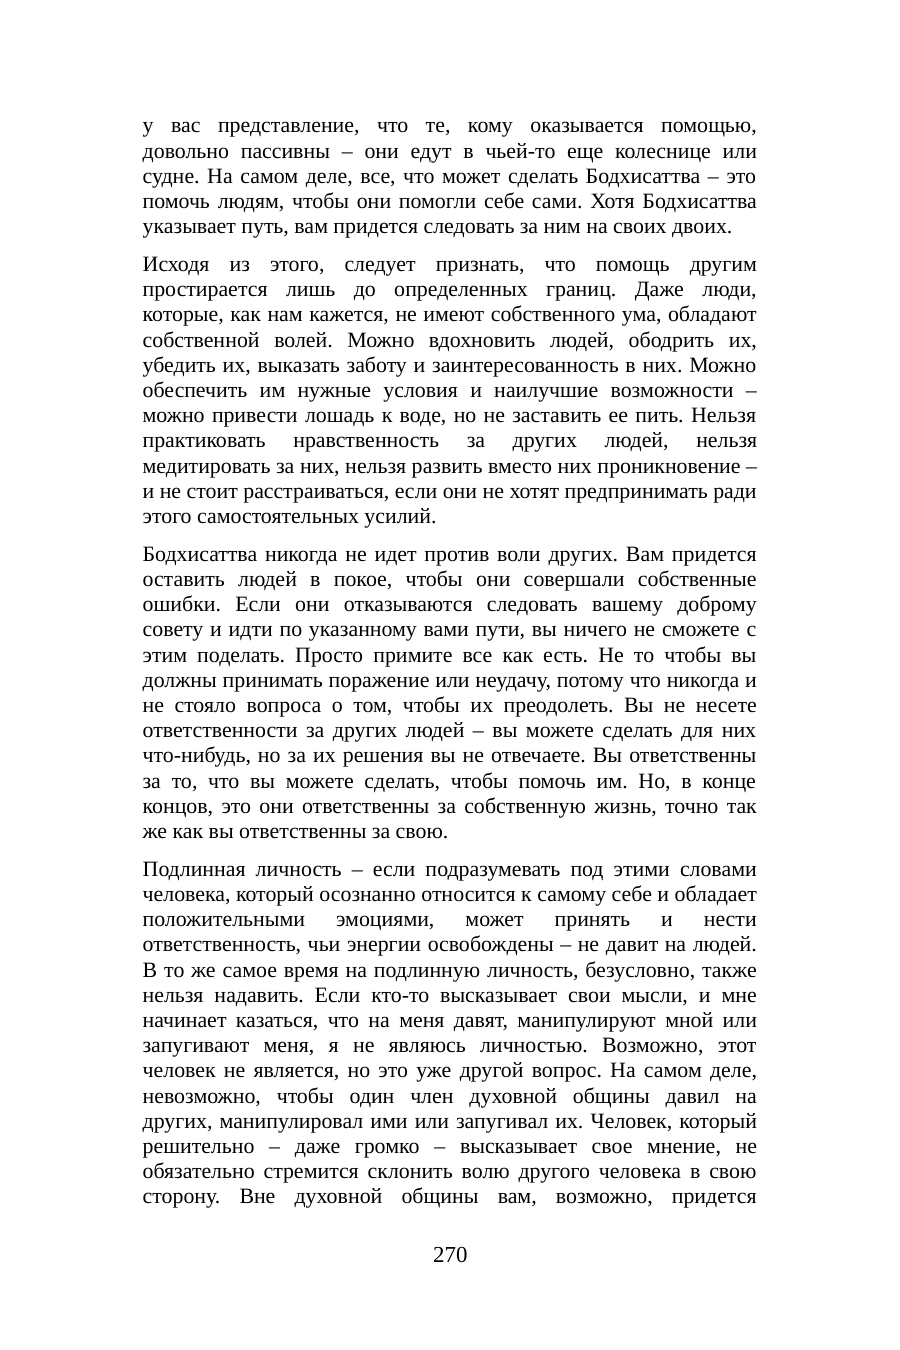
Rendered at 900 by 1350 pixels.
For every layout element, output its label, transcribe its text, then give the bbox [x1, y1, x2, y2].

text у вас представление, что те, кому оказывается помощью, довольно пассивны – они едут в чьей-то еще колеснице или судне. На самом деле, все, что может сделать Бодхисаттва – это помочь людям, чтобы они помогли себе сами. Хотя Бодхисаттва указывает путь, вам придется следовать за ним на своих двоих. [142, 112, 757, 238]
text Подлинная личность – если подразумевать под этими словами человека, который осознанно относится к самому себе и обладает положительными эмоциями, может принять и нести ответственность, чьи энергии освобождены – не давит на людей. В то же самое время на подлинную личность, безусловно, также нельзя надавить. Если кто-то высказывает свои мысли, и мне начинает казаться, что на меня давят, манипулируют мной или запугивают меня, я не являюсь личностью. Возможно, этот человек не является, но это уже другой вопрос. На самом деле, невозможно, чтобы один член духовной общины давил на других, манипулировал ими или запугивал их. Человек, который решительно – даже громко – высказывает свое мнение, не обязательно стремится склонить волю другого человека в свою сторону. Вне духовной общины вам, возможно, придется [142, 856, 757, 1209]
text Исходя из этого, следует признать, что помощь другим простирается лишь до определенных границ. Даже люди, которые, как нам кажется, не имеют собственного ума, обладают собственной волей. Можно вдохновить людей, ободрить их, убедить их, выказать заботу и заинтересованность в них. Можно обеспечить им нужные условия и наилучшие возможности – можно привести лошадь к воде, но не заставить ее пить. Нельзя практиковать нравственность за других людей, нельзя медитировать за них, нельзя развить вместо них проникновение – и не стоит расстраиваться, если они не хотят предпринимать ради этого самостоятельных усилий. [142, 251, 757, 528]
text Бодхисаттва никогда не идет против воли других. Вам придется оставить людей в покое, чтобы они совершали собственные ошибки. Если они отказываются следовать вашему доброму совету и идти по указанному вами пути, вы ничего не сможете с этим поделать. Просто примите все как есть. Не то чтобы вы должны принимать поражение или неудачу, потому что никогда и не стояло вопроса о том, чтобы их преодолеть. Вы не несете ответственности за других людей – вы можете сделать для них что-нибудь, но за их решения вы не отвечаете. Вы ответственны за то, что вы можете сделать, чтобы помочь им. Но, в конце концов, это они ответственны за собственную жизнь, точно так же как вы ответственны за свою. [142, 541, 757, 843]
